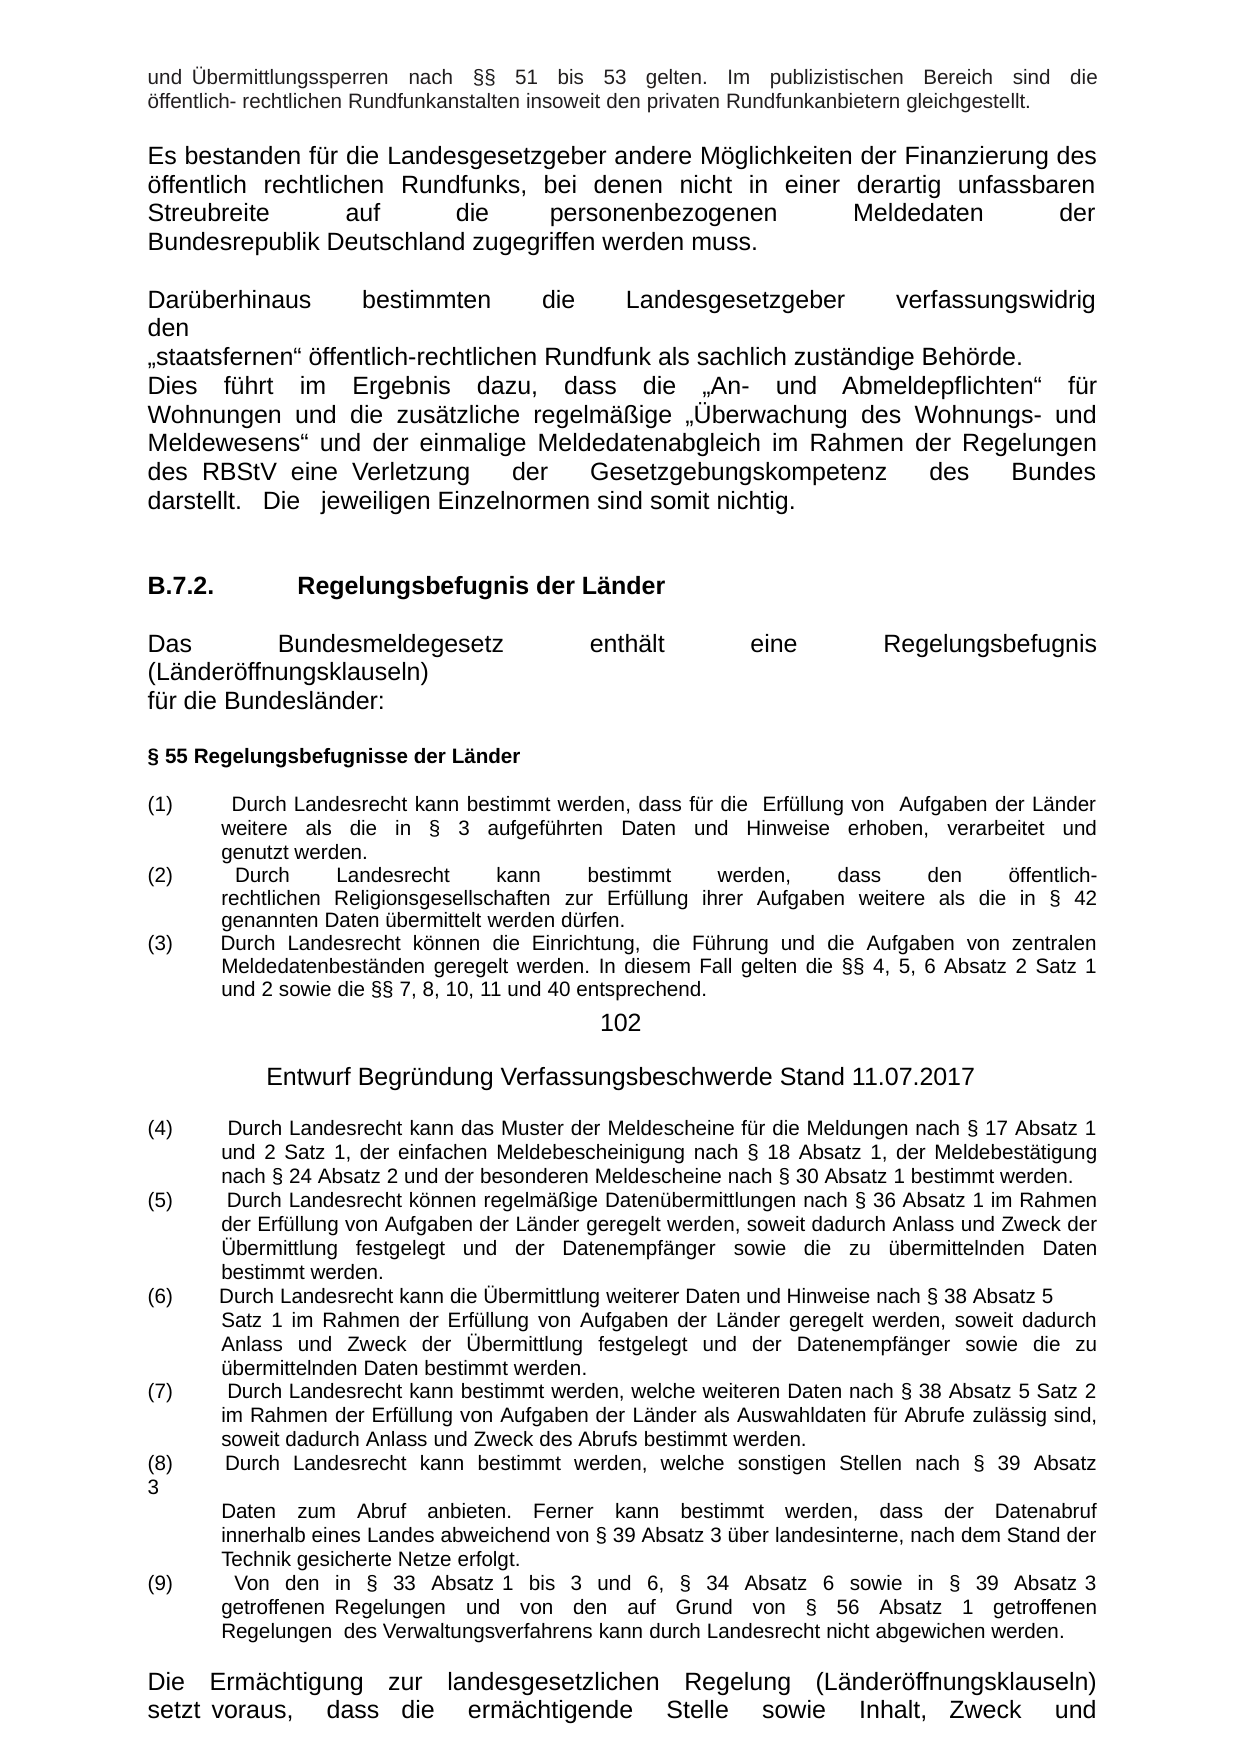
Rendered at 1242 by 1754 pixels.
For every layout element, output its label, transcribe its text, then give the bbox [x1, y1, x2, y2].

text Das Bundesmeldegesetz enthält eine Regelungsbefugnis (Länderöffnungsklauseln) [147, 628, 1099, 686]
text Darüberhinaus bestimmten die Landesgesetzgeber verfassungswidrig den [147, 284, 1098, 342]
text und Übermittlungssperren nach §§ 51 bis 53 gelten. Im publizistischen Bereich sind die öffentlich- rechtlichen Rundfunkanstalten insoweit den privaten Rundfunkanbietern gleichgestellt. [147, 64, 1097, 112]
text (8) Durch Landesrecht kann bestimmt werden, welche sonstigen Stellen nach § 39 Absatz 3 [147, 1451, 1097, 1499]
text Entwurf Begründung Verfassungsbeschwerde Stand 11.07.2017 [259, 1062, 982, 1091]
text Dies führt im Ergebnis dazu, dass die „An- und Abmeldepflichten“ für Wohnungen und die zusätzliche regelmäßige „Überwachung des Wohnungs- und Meldewesens“ und der einmalige Meldedatenabgleich im Rahmen der Regelungen des RBStV eine Verletzung der Gesetzgebungskompetenz des Bundes darstellt. Die jeweiligen Einzelnormen sind somit nichtig. [147, 371, 1098, 514]
text Es bestanden für die Landesgesetzgeber andere Möglichkeiten der Finanzierung des öffentlich rechtlichen Rundfunks, bei denen nicht in einer derartig unfassbaren Streubreite auf die personenbezogenen Meldedaten der Bundesrepublik Deutschland zugegriffen werden muss. [147, 141, 1098, 256]
text (4) Durch Landesrecht kann das Muster der Meldescheine für die Meldungen nach § 17 Absatz 1 und 2 Satz 1, der einfachen Meldebescheinigung nach § 18 Absatz 1, der Meldebestätigung nach § 24 Absatz 2 und der besonderen Meldescheine nach § 30 Absatz 1 bestimmt werden. [147, 1116, 1097, 1188]
text (1) Durch Landesrecht kann bestimmt werden, dass für die Erfüllung von Aufgaben der Länder weitere als die in § 3 aufgeführten Daten und Hinweise erhoben, verarbeitet und genutzt werden. [147, 792, 1097, 863]
text (6) Durch Landesrecht kann die Übermittlung weiterer Daten und Hinweise nach § 38 Absatz 5 [147, 1283, 1097, 1307]
text § 55 Regelungsbefugnisse der Länder [147, 743, 528, 767]
text für die Bundesländer: [147, 686, 391, 715]
text (2) Durch Landesrecht kann bestimmt werden, dass den öffentlich-rechtlichen Religionsgesellschaften zur Erfüllung ihrer Aufgaben weitere als die in § 42 genannten Daten übermittelt werden dürfen. [147, 864, 1097, 932]
text 102 [595, 1008, 646, 1037]
text „staatsfernen“ öffentlich-rechtlichen Rundfunk als sachlich zuständige Behörde. [147, 342, 1030, 371]
text Daten zum Abruf anbieten. Ferner kann bestimmt werden, dass der Datenabruf innerhalb eines Landes abweichend von § 39 Absatz 3 über landesinterne, nach dem Stand der Technik gesicherte Netze erfolgt. [221, 1499, 1097, 1571]
text Die Ermächtigung zur landesgesetzlichen Regelung (Länderöffnungsklauseln) setzt voraus, dass die ermächtigende Stelle sowie Inhalt, Zweck und [147, 1666, 1099, 1724]
text (9) Von den in § 33 Absatz 1 bis 3 und 6, § 34 Absatz 6 sowie in § 39 Absatz 3 getroffenen Regelungen und von den auf Grund von § 56 Absatz 1 getroffenen Regelungen des Verwaltungsverfahrens kann durch Landesrecht nicht abgewichen werden. [147, 1571, 1097, 1643]
text Satz 1 im Rahmen der Erfüllung von Aufgaben der Länder geregelt werden, soweit dadurch Anlass und Zweck der Übermittlung festgelegt und der Datenempfänger sowie die zu übermittelnden Daten bestimmt werden. [221, 1307, 1097, 1379]
text (5) Durch Landesrecht können regelmäßige Datenübermittlungen nach § 36 Absatz 1 im Rahmen der Erfüllung von Aufgaben der Länder geregelt werden, soweit dadurch Anlass und Zweck der Übermittlung festgelegt und der Datenempfänger sowie die zu übermittelnden Daten bestimmt werden. [147, 1188, 1097, 1283]
text (3) Durch Landesrecht können die Einrichtung, die Führung und die Aufgaben von zentralen Meldedatenbeständen geregelt werden. In diesem Fall gelten die §§ 4, 5, 6 Absatz 2 Satz 1 und 2 sowie die §§ 7, 8, 10, 11 und 40 entsprechend. [147, 932, 1097, 1001]
text (7) Durch Landesrecht kann bestimmt werden, welche weiteren Daten nach § 38 Absatz 5 Satz 2 im Rahmen der Erfüllung von Aufgaben der Länder als Auswahldaten für Abrufe zulässig sind, soweit dadurch Anlass und Zweck des Abrufs bestimmt werden. [147, 1379, 1097, 1451]
text B.7.2. Regelungsbefugnis der Länder [147, 571, 669, 600]
